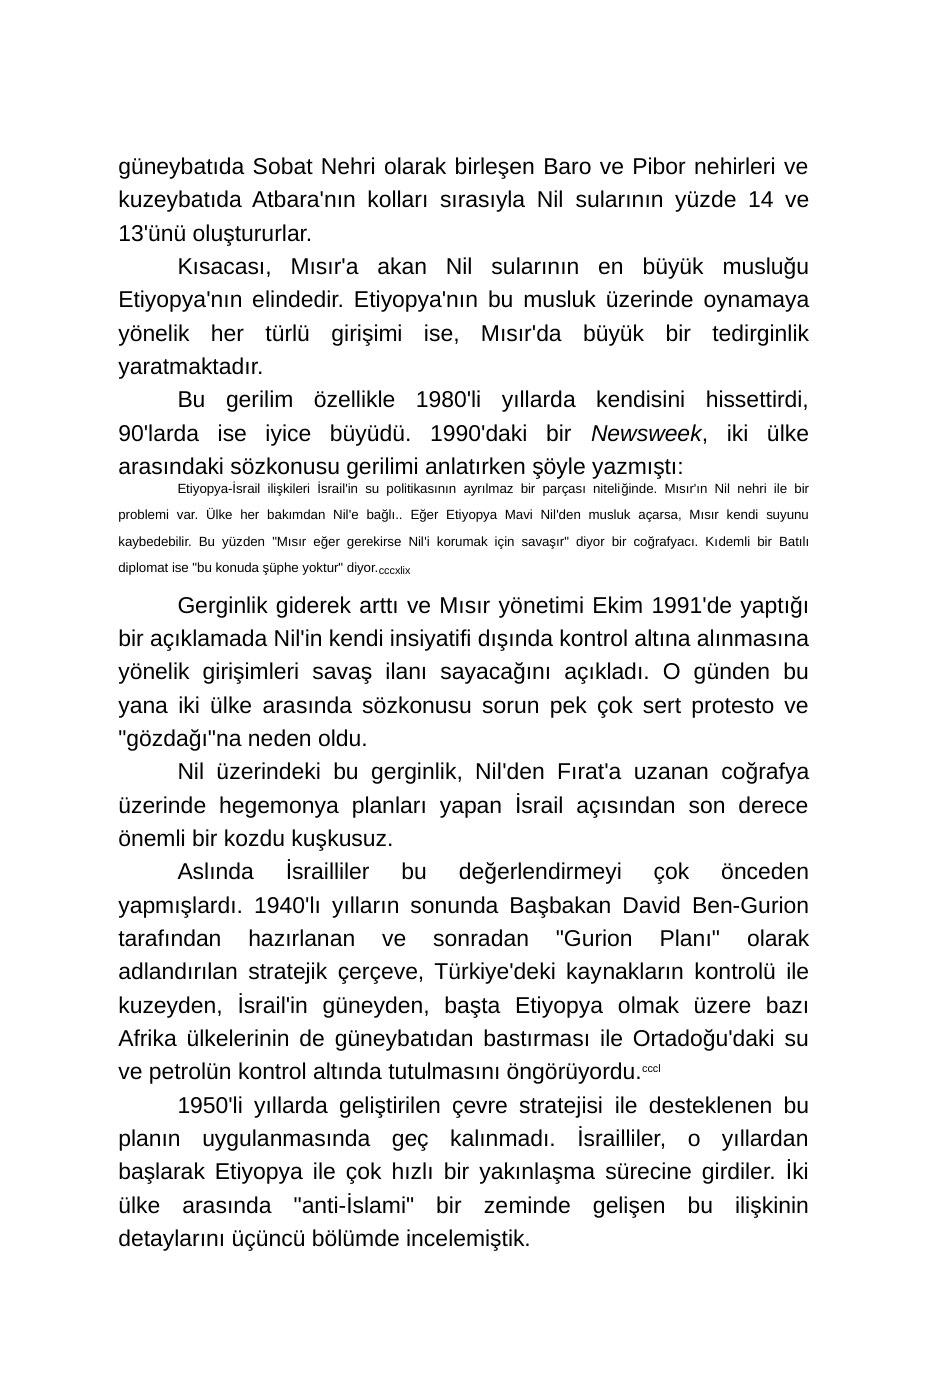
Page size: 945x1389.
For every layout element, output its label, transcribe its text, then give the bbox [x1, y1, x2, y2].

text Nil üzerindeki bu gerginlik, Nil'den Fırat'a uzanan coğrafya üzerinde hegemonya planları yapan İsrail açısından son derece önemli bir kozdu kuş­kusuz. [118, 753, 809, 853]
text güneybatıda Sobat Nehri olarak birleşen Baro ve Pibor nehirleri ve kuzeybatıda Atbara'nın kolları sırasıyla Nil sularının yüz­de 14 ve 13'ünü oluştururlar. [118, 148, 809, 248]
text Kısacası, Mısır'a akan Nil sularının en büyük musluğu Etiyopya'nın e­lin­dedir. Etiyopya'nın bu musluk üzerinde oynamaya yönelik her türlü gi­ri­şi­mi ise, Mısır'da büyük bir tedirginlik yaratmaktadır. [118, 248, 809, 381]
text Gerginlik giderek arttı ve Mısır yönetimi Ekim 1991'de yaptığı bir açık­lamada Nil'in kendi insiyatifi dışında kontrol altına alınmasına yönelik girişimleri savaş ilanı sayacağını açıkladı. O günden bu yana iki ülke ara­sında sözkonusu sorun pek çok sert protesto ve "gözdağı"na neden oldu. [118, 586, 809, 753]
text Etiyopya-İsrail ilişkileri İsrail'in su politikasının ayrılmaz bir parçası niteli­ğin­de. Mısır'ın Nil nehri ile bir problemi var. Ülke her bakımdan Nil'e bağlı.. Eğer Eti­yop­ya Mavi Nil'den musluk açarsa, Mısır kendi suyunu kaybedebilir. Bu yüz­den "Mısır eğer gerekirse Nil'i korumak için savaşır" diyor bir coğrafyacı. Kı­dem­li bir Batılı diplomat ise "bu konuda şüphe yoktur" diyor. [118, 481, 809, 586]
text 1950'li yıllarda geliştirilen çevre stratejisi ile desteklenen bu planın uygulanmasında geç kalınmadı. İsrailliler, o yıllardan başlarak Etiyopya ile çok hızlı bir yakınlaşma sürecine girdiler. İki ülke arasında "anti-İslami" bir ze­minde gelişen bu ilişkinin detaylarını üçüncü bölümde incelemiştik. [118, 1086, 809, 1253]
text Bu gerilim özellikle 1980'li yıllarda kendisini hissettirdi, 90'larda ise iyice büyüdü. 1990'daki bir Newsweek, iki ülke arasındaki sözkonusu gerilimi an­latırken şöyle yazmıştı: [118, 381, 809, 481]
text Aslında İsrailliler bu değerlendirmeyi çok önceden yapmışlardı. 1940'­lı yılların sonunda Başbakan David Ben-Gurion tarafından hazırlanan ve son­radan "Gurion Planı" olarak adlandırılan stratejik çerçeve, Türkiye'deki kay­nakların kontrolü ile kuzeyden, İsrail'in güneyden, başta Etiyopya olmak ü­zere bazı Afrika ülkelerinin de güneybatıdan bastırması ile Ortadoğu'daki su ve petrolün kontrol altında tutulmasını öngörüyordu. [118, 853, 809, 1086]
